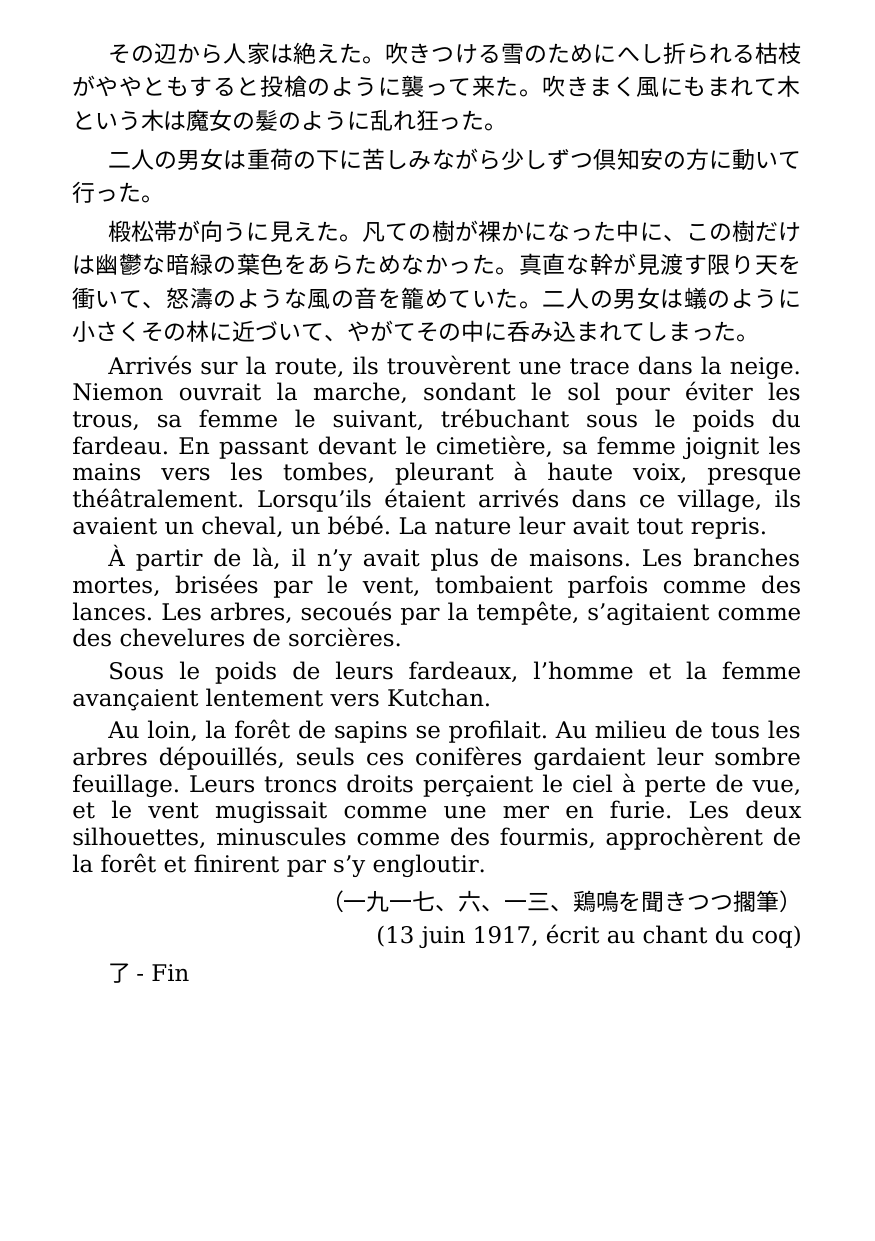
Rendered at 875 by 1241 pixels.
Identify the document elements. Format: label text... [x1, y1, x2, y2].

text (13 juin 1917, écrit au chant du coq) [72, 922, 802, 949]
text Arrivés sur la route, ils trouvèrent une trace dans la neige. Niemon ouvrait la marche, sondant le sol pour éviter les trous, sa femme le suivant, trébuchant sous le poids du fardeau. En passant devant le cimetière, sa femme joignit les mains vers les tombes, pleurant à haute voix, presque théâtralement. Lorsqu’ils étaient arrivés dans ce village, ils avaient un cheval, un bébé. La nature leur avait tout repris. [72, 353, 802, 539]
text その辺から人家は絶えた。吹きつける雪のためにへし折られる枯枝がややともすると投槍のように襲って来た。吹きまく風にもまれて木という木は魔女の髪のように乱れ狂った。 [72, 36, 802, 136]
text （一九一七、六、一三、鶏鳴を聞きつつ擱筆） [72, 883, 802, 917]
text Au loin, la forêt de sapins se profilait. Au milieu de tous les arbres dépouillés, seuls ces conifères gardaient leur sombre feuillage. Leurs troncs droits perçaient le ciel à perte de vue, et le vent mugissait comme une mer en furie. Les deux silhouettes, minuscules comme des fourmis, approchèrent de la forêt et finirent par s’y engloutir. [72, 717, 802, 877]
text 椴松帯が向うに見えた。凡ての樹が裸かになった中に、この樹だけは幽鬱な暗緑の葉色をあらためなかった。真直な幹が見渡す限り天を衝いて、怒濤のような風の音を籠めていた。二人の男女は蟻のように小さくその林に近づいて、やがてその中に呑み込まれてしまった。 [72, 214, 802, 347]
text 二人の男女は重荷の下に苦しみながら少しずつ倶知安の方に動いて行った。 [72, 142, 802, 208]
text Sous le poids de leurs fardeaux, l’homme et la femme avançaient lentement vers Kutchan. [72, 658, 802, 711]
text À partir de là, il n’y avait plus de maisons. Les branches mortes, brisées par le vent, tombaient parfois comme des lances. Les arbres, secoués par la tempête, s’agitaient comme des chevelures de sorcières. [72, 546, 802, 652]
text 了 - Fin [72, 955, 802, 988]
